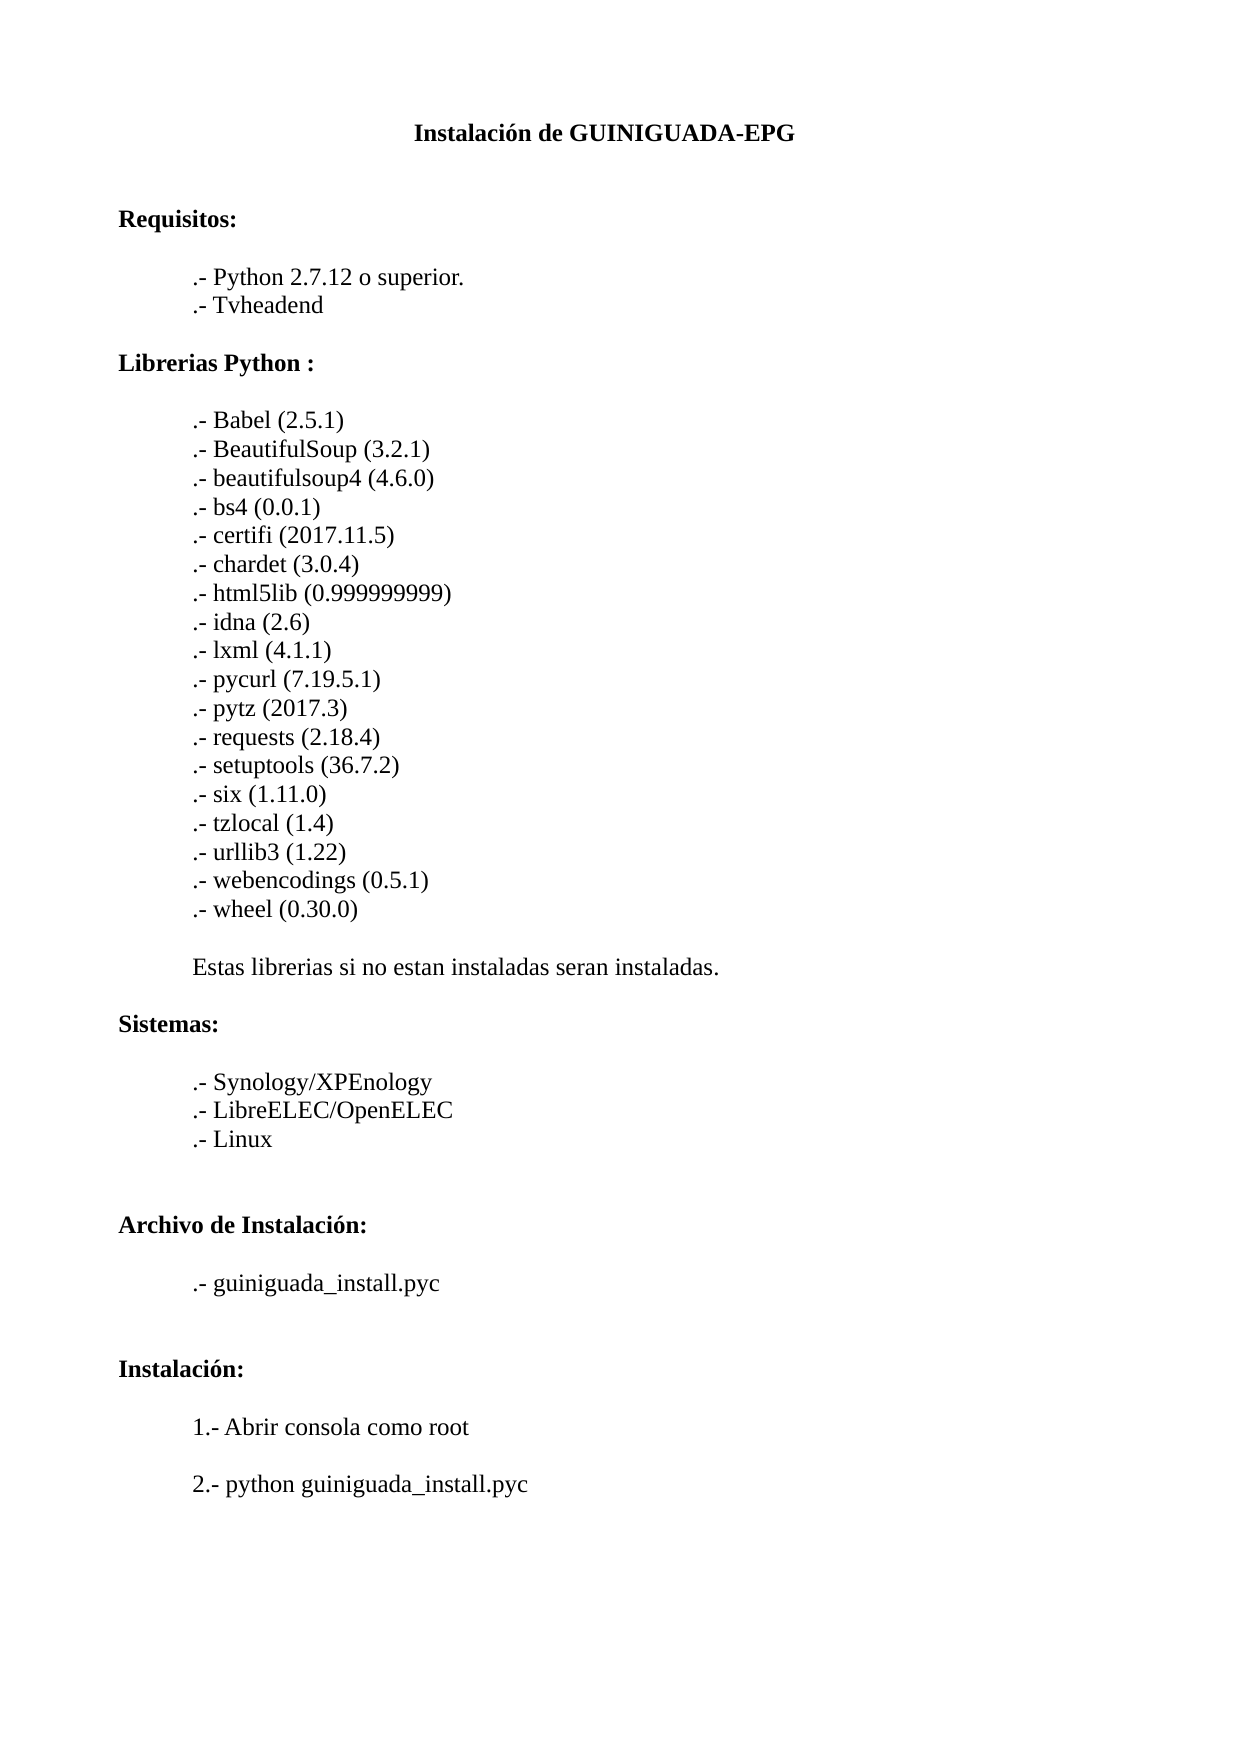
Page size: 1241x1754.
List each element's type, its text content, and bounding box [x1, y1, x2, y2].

text .- requests (2.18.4) [118, 722, 1122, 751]
text 1.- Abrir consola como root [118, 1412, 1122, 1441]
text Requisitos: [118, 204, 1122, 233]
text Librerias Python : [118, 348, 1122, 377]
text Sistemas: [118, 1009, 1122, 1038]
text .- setuptools (36.7.2) [118, 751, 1122, 779]
text .- LibreELEC/OpenELEC [118, 1096, 1122, 1124]
text Instalación de GUINIGUADA-EPG [118, 118, 1122, 147]
text Archivo de Instalación: [118, 1211, 1122, 1239]
text .- Tvheadend [118, 291, 1122, 319]
text .- urllib3 (1.22) [118, 837, 1122, 866]
text .- chardet (3.0.4) [118, 549, 1122, 578]
text .- bs4 (0.0.1) [118, 492, 1122, 521]
text .- certifi (2017.11.5) [118, 521, 1122, 549]
text .- six (1.11.0) [118, 779, 1122, 808]
text .- idna (2.6) [118, 607, 1122, 636]
text .- Synology/XPEnology [118, 1067, 1122, 1096]
text .- pytz (2017.3) [118, 693, 1122, 722]
text .- wheel (0.30.0) [118, 894, 1122, 923]
text .- html5lib (0.999999999) [118, 578, 1122, 607]
text .- lxml (4.1.1) [118, 636, 1122, 664]
text .- Babel (2.5.1) [118, 406, 1122, 434]
text .- Python 2.7.12 o superior. [118, 262, 1122, 291]
text .- Linux [118, 1124, 1122, 1153]
text .- webencodings (0.5.1) [118, 866, 1122, 894]
text Instalación: [118, 1354, 1122, 1383]
text .- guiniguada_install.pyc [118, 1268, 1122, 1297]
text .- BeautifulSoup (3.2.1) [118, 434, 1122, 463]
text .- tzlocal (1.4) [118, 808, 1122, 837]
text Estas librerias si no estan instaladas seran instaladas. [118, 952, 1122, 981]
text 2.- python guiniguada_install.pyc [118, 1469, 1122, 1498]
text .- beautifulsoup4 (4.6.0) [118, 463, 1122, 492]
text .- pycurl (7.19.5.1) [118, 664, 1122, 693]
